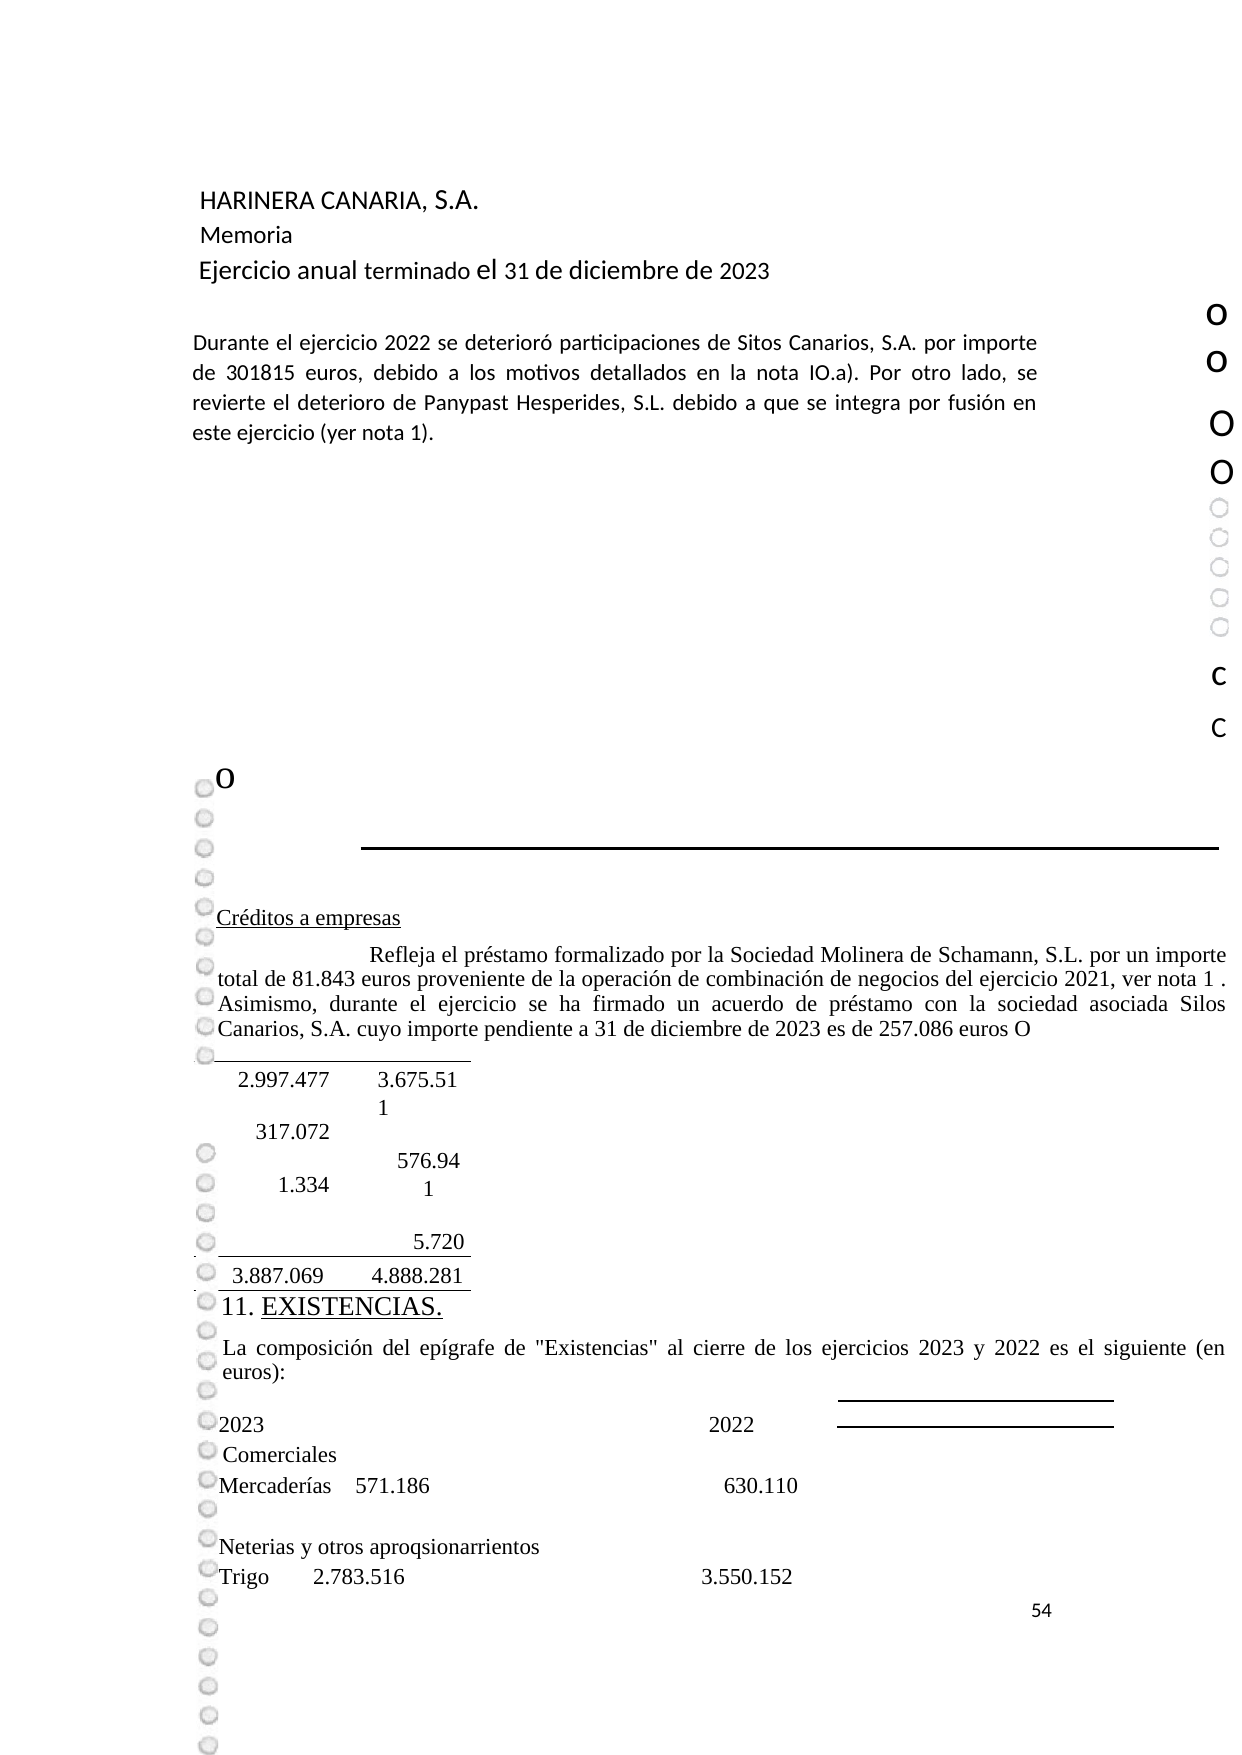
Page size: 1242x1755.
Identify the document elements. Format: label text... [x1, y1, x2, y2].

table_header o o O [1200, 287, 1228, 448]
list o [0, 749, 1065, 797]
text 11. EXISTENCIAS. [219, 1291, 1229, 1322]
text c [1211, 648, 1229, 694]
text Mercaderías 571.186 630.110 [219, 1471, 1229, 1499]
subtitle Créditos a empresas [215, 904, 1229, 931]
text Comerciales [222, 1443, 1227, 1468]
text 2023 2022 [219, 1410, 1229, 1438]
text C [1211, 709, 1231, 745]
text Refleja el préstamo formalizado por la Sociedad Molinera de Schamann, S.L. por un importe total de 81.843 euros proveniente de la operación de combinación de negocios del ejercicio 2021, ver nota 1 . Asimismo, durante el ejercicio se ha firmado un acuerdo de préstamo con la sociedad asociada Silos Canarios, S.A. cuyo importe pendiente a 31 de diciembre de 2023 es de 257.086 euros O [215, 943, 1227, 1041]
text Neterias y otros aproqsionarrientos [219, 1532, 1229, 1560]
text La composición del epígrafe de "Existencias" al cierre de los ejercicios 2023 y 2022 es el siguiente (en euros): [222, 1336, 1227, 1384]
text Trigo 2.783.516 3.550.152 [219, 1562, 1229, 1590]
table_header 3.675.511 576.941 5.720 [371, 1062, 471, 1256]
table_header Durante el ejercicio 2022 se deterioró participaciones de Sitos Canarios, S.A. por importe de 301815 euros, debido a los motivos detallados en la nota IO.a). Por otro lado, se revierte el deterioro de Panypast Hesperides, S.L. debido a que se integra por fusión en este ejercicio (yer nota 1). [192, 287, 1200, 448]
table_cell 4.888.281 [371, 1257, 471, 1290]
text O [1209, 448, 1229, 494]
table_cell 3.887.069 [219, 1257, 371, 1290]
table_header 2.997.477 317.072 1.334 [194, 1062, 371, 1256]
